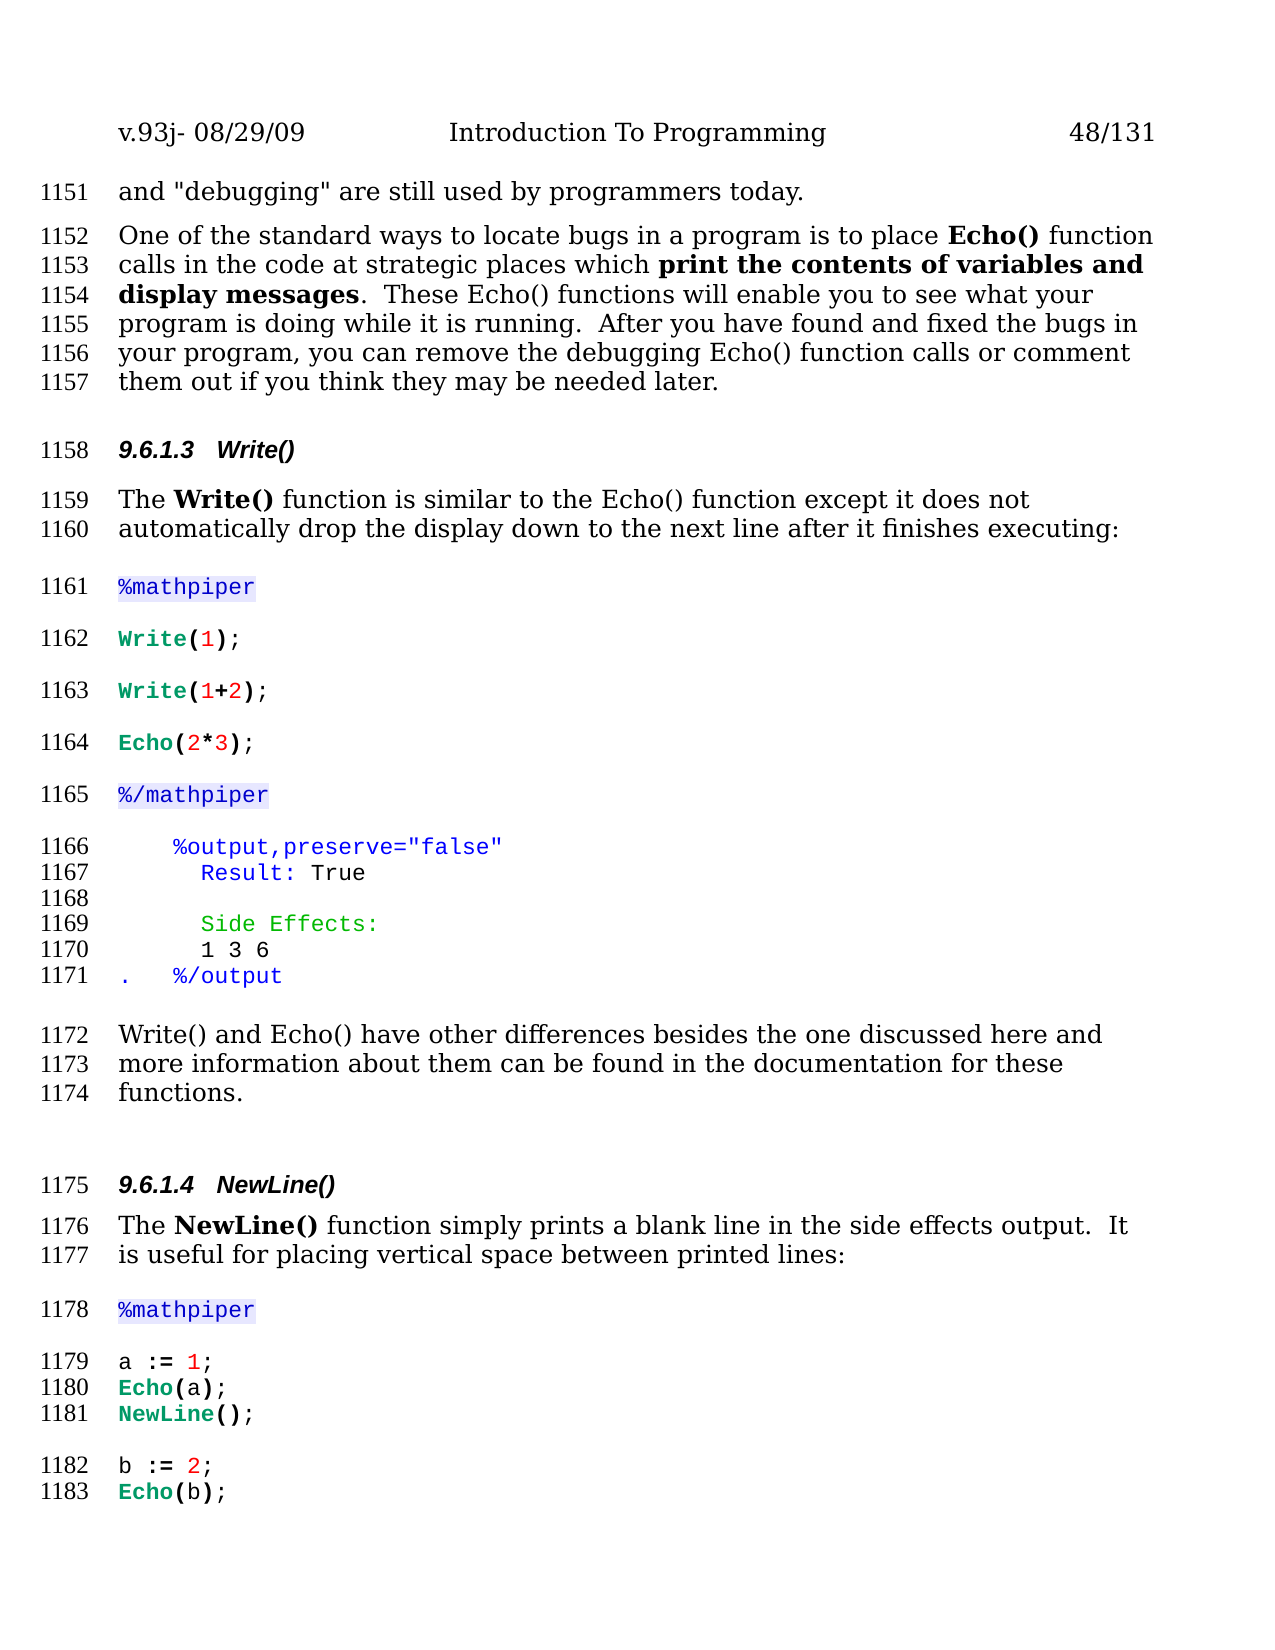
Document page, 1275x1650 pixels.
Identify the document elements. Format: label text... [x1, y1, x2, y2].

subtitle Write() [118, 436, 1157, 464]
text %mathpiper [118, 1299, 1157, 1324]
text The Write() function is similar to the Echo() function except it does not automatically drop the display down to the next line after it finishes executing: [118, 485, 1157, 544]
subtitle NewLine() [118, 1170, 1157, 1199]
text The NewLine() function simply prints a blank line in the side effects output. It is useful for placing vertical space between printed lines: [118, 1211, 1157, 1269]
text 1 3 6 [118, 939, 1157, 965]
text Echo(b); [118, 1480, 1157, 1506]
text Side Effects: [118, 913, 1157, 939]
text %/mathpiper [118, 783, 1157, 809]
text Write() and Echo() have other differences besides the one discussed here and more information about them can be found in the documentation for these functions. [118, 1020, 1157, 1108]
text Echo(2*3); [118, 731, 1157, 757]
text a := 1; [118, 1351, 1157, 1376]
text Result: True [118, 861, 1157, 887]
text NewLine(); [118, 1402, 1157, 1428]
text %output,preserve="false" [118, 835, 1157, 861]
text %mathpiper [118, 576, 1157, 602]
text One of the standard ways to locate bugs in a program is to place Echo() function calls in the code at strategic places which print the contents of variables and display messages. These Echo() functions will enable you to see what your program is doing while it is running. After you have found and fixed the bugs in your program, you can remove the debugging Echo() function calls or comment them out if you think they may be needed later. [118, 221, 1157, 397]
text b := 2; [118, 1454, 1157, 1480]
text Write(1); [118, 627, 1157, 653]
text and "debugging" are still used by programmers today. [118, 177, 1157, 206]
text Echo(a); [118, 1376, 1157, 1402]
text Write(1+2); [118, 679, 1157, 705]
text . %/output [118, 965, 1157, 991]
